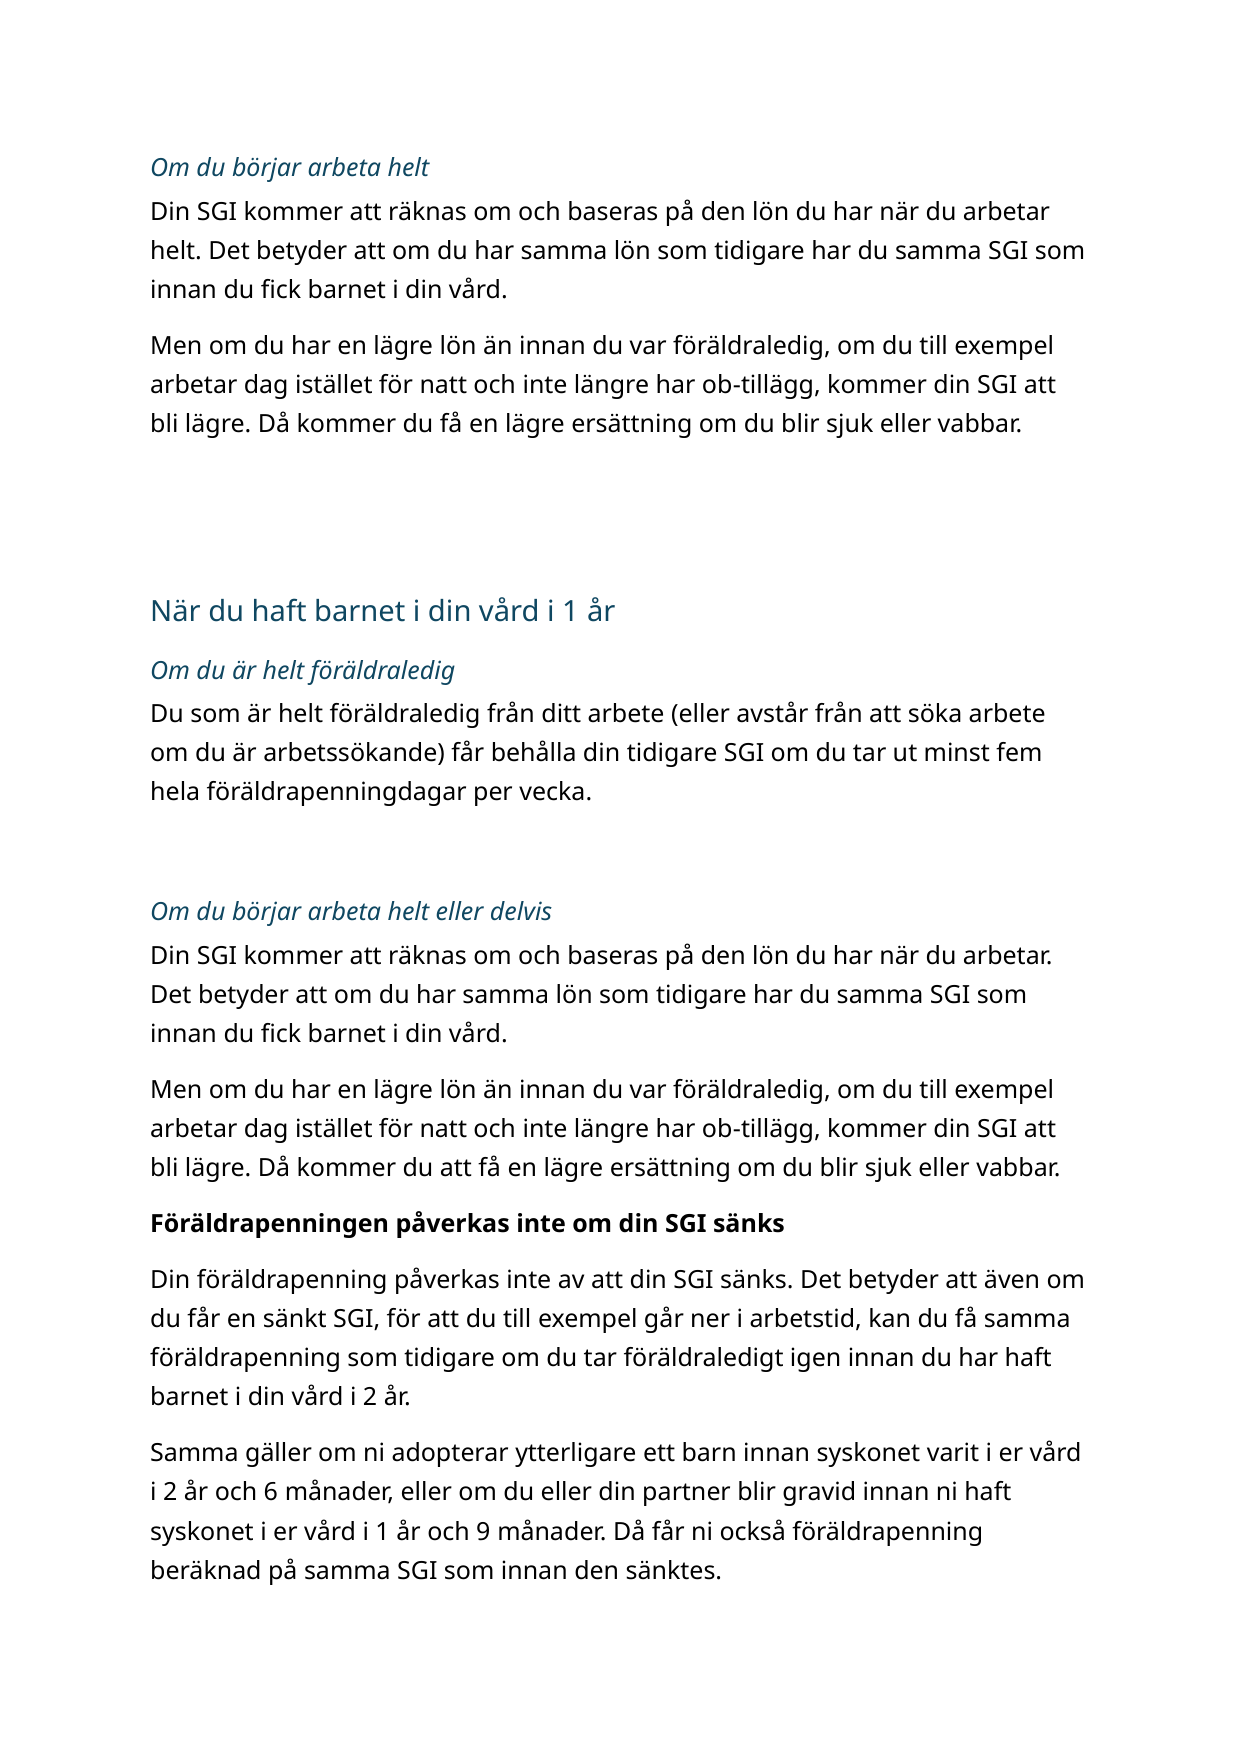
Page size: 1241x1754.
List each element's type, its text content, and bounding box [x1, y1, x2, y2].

subtitle Om du är helt föräldraledig [150, 652, 1090, 686]
subtitle När du haft barnet i din vård i 1 år [150, 590, 1090, 630]
text Föräldrapenningen påverkas inte om din SGI sänks [150, 1206, 1090, 1240]
subtitle Om du börjar arbeta helt [150, 150, 1090, 184]
text Din föräldrapenning påverkas inte av att din SGI sänks. Det betyder att även om du får en sänkt SGI, för att du till exempel går ner i arbetstid, kan du få samma föräldrapenning som tidigare om du tar föräldraledigt igen innan du har haft barnet i din vård i 2 år. [150, 1261, 1090, 1413]
text Din SGI kommer att räknas om och baseras på den lön du har när du arbetar helt. Det betyder att om du har samma lön som tidigare har du samma SGI som innan du fick barnet i din vård. [150, 193, 1090, 306]
text Samma gäller om ni adopterar ytterligare ett barn innan syskonet varit i er vård i 2 år och 6 månader, eller om du eller din partner blir gravid innan ni haft syskonet i er vård i 1 år och 9 månader. Då får ni också föräldrapenning beräknad på samma SGI som innan den sänktes. [150, 1435, 1090, 1586]
subtitle Om du börjar arbeta helt eller delvis [150, 894, 1090, 928]
text Din SGI kommer att räknas om och baseras på den lön du har när du arbetar. Det betyder att om du har samma lön som tidigare har du samma SGI som innan du fick barnet i din vård. [150, 937, 1090, 1050]
text Men om du har en lägre lön än innan du var föräldraledig, om du till exempel arbetar dag istället för natt och inte längre har ob‑tillägg, kommer din SGI att bli lägre. Då kommer du att få en lägre ersättning om du blir sjuk eller vabbar. [150, 1071, 1090, 1184]
text Men om du har en lägre lön än innan du var föräldraledig, om du till exempel arbetar dag istället för natt och inte längre har ob‑tillägg, kommer din SGI att bli lägre. Då kommer du få en lägre ersättning om du blir sjuk eller vabbar. [150, 327, 1090, 440]
text Du som är helt föräldraledig från ditt arbete (eller avstår från att söka arbete om du är arbetssökande) får behålla din tidigare SGI om du tar ut minst fem hela föräldrapenningdagar per vecka. [150, 696, 1090, 808]
